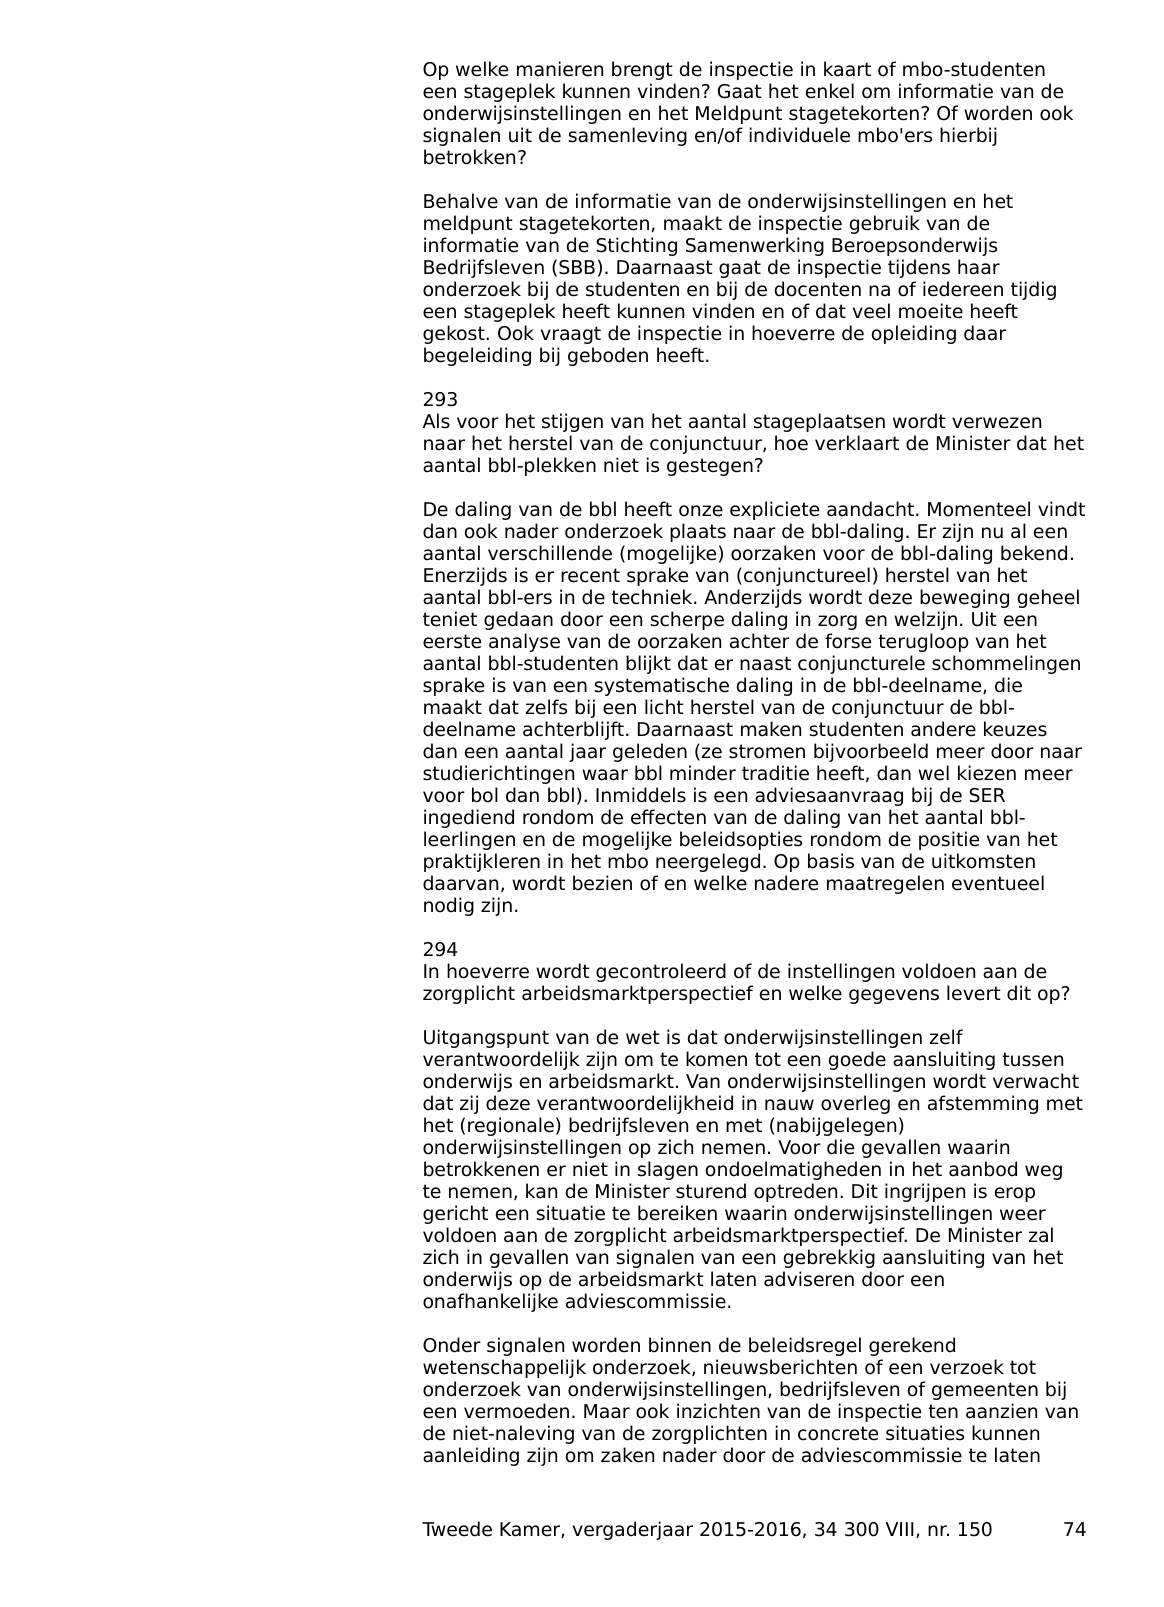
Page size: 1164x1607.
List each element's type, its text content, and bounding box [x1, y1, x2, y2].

text De daling van de bbl heeft onze expliciete aandacht. Momenteel vindt dan ook nader onderzoek plaats naar de bbl-daling. Er zijn nu al een aantal verschillende (mogelijke) oorzaken voor de bbl-daling bekend. Enerzijds is er recent sprake van (conjunctureel) herstel van het aantal bbl-ers in de techniek. Anderzijds wordt deze beweging geheel teniet gedaan door een scherpe daling in zorg en welzijn. Uit een eerste analyse van de oorzaken achter de forse terugloop van het aantal bbl-studenten blijkt dat er naast conjuncturele schommelingen sprake is van een systematische daling in de bbl-deelname, die maakt dat zelfs bij een licht herstel van de conjunctuur de bbl-deelname achterblijft. Daarnaast maken studenten andere keuzes dan een aantal jaar geleden (ze stromen bijvoorbeeld meer door naar studierichtingen waar bbl minder traditie heeft, dan wel kiezen meer voor bol dan bbl). Inmiddels is een adviesaanvraag bij de SER ingediend rondom de effecten van de daling van het aantal bbl-leerlingen en de mogelijke beleidsopties rondom de positie van het praktijkleren in het mbo neergelegd. Op basis van de uitkomsten daarvan, wordt bezien of en welke nadere maatregelen eventueel nodig zijn. [422, 499, 1087, 917]
text Behalve van de informatie van de onderwijsinstellingen en het meldpunt stagetekorten, maakt de inspectie gebruik van de informatie van de Stichting Samenwerking Beroepsonderwijs Bedrijfsleven (SBB). Daarnaast gaat de inspectie tijdens haar onderzoek bij de studenten en bij de docenten na of iedereen tijdig een stageplek heeft kunnen vinden en of dat veel moeite heeft gekost. Ook vraagt de inspectie in hoeverre de opleiding daar begeleiding bij geboden heeft. [422, 191, 1087, 367]
text Uitgangspunt van de wet is dat onderwijsinstellingen zelf verantwoordelijk zijn om te komen tot een goede aansluiting tussen onderwijs en arbeidsmarkt. Van onderwijsinstellingen wordt verwacht dat zij deze verantwoordelijkheid in nauw overleg en afstemming met het (regionale) bedrijfsleven en met (nabijgelegen) onderwijsinstellingen op zich nemen. Voor die gevallen waarin betrokkenen er niet in slagen ondoelmatigheden in het aanbod weg te nemen, kan de Minister sturend optreden. Dit ingrijpen is erop gericht een situatie te bereiken waarin onderwijsinstellingen weer voldoen aan de zorgplicht arbeidsmarktperspectief. De Minister zal zich in gevallen van signalen van een gebrekkig aansluiting van het onderwijs op de arbeidsmarkt laten adviseren door een onafhankelijke adviescommissie. [422, 1027, 1087, 1313]
text Onder signalen worden binnen de beleidsregel gerekend wetenschappelijk onderzoek, nieuwsberichten of een verzoek tot onderzoek van onderwijsinstellingen, bedrijfsleven of gemeenten bij een vermoeden. Maar ook inzichten van de inspectie ten aanzien van de niet-naleving van de zorgplichten in concrete situaties kunnen aanleiding zijn om zaken nader door de adviescommissie te laten [422, 1335, 1087, 1467]
text 293 [422, 389, 1087, 411]
text In hoeverre wordt gecontroleerd of de instellingen voldoen aan de zorgplicht arbeidsmarktperspectief en welke gegevens levert dit op? [422, 961, 1087, 1005]
text Op welke manieren brengt de inspectie in kaart of mbo-studenten een stageplek kunnen vinden? Gaat het enkel om informatie van de onderwijsinstellingen en het Meldpunt stagetekorten? Of worden ook signalen uit de samenleving en/of individuele mbo'ers hierbij betrokken? [422, 59, 1087, 169]
text Als voor het stijgen van het aantal stageplaatsen wordt verwezen naar het herstel van de conjunctuur, hoe verklaart de Minister dat het aantal bbl-plekken niet is gestegen? [422, 411, 1087, 477]
text 294 [422, 939, 1087, 961]
